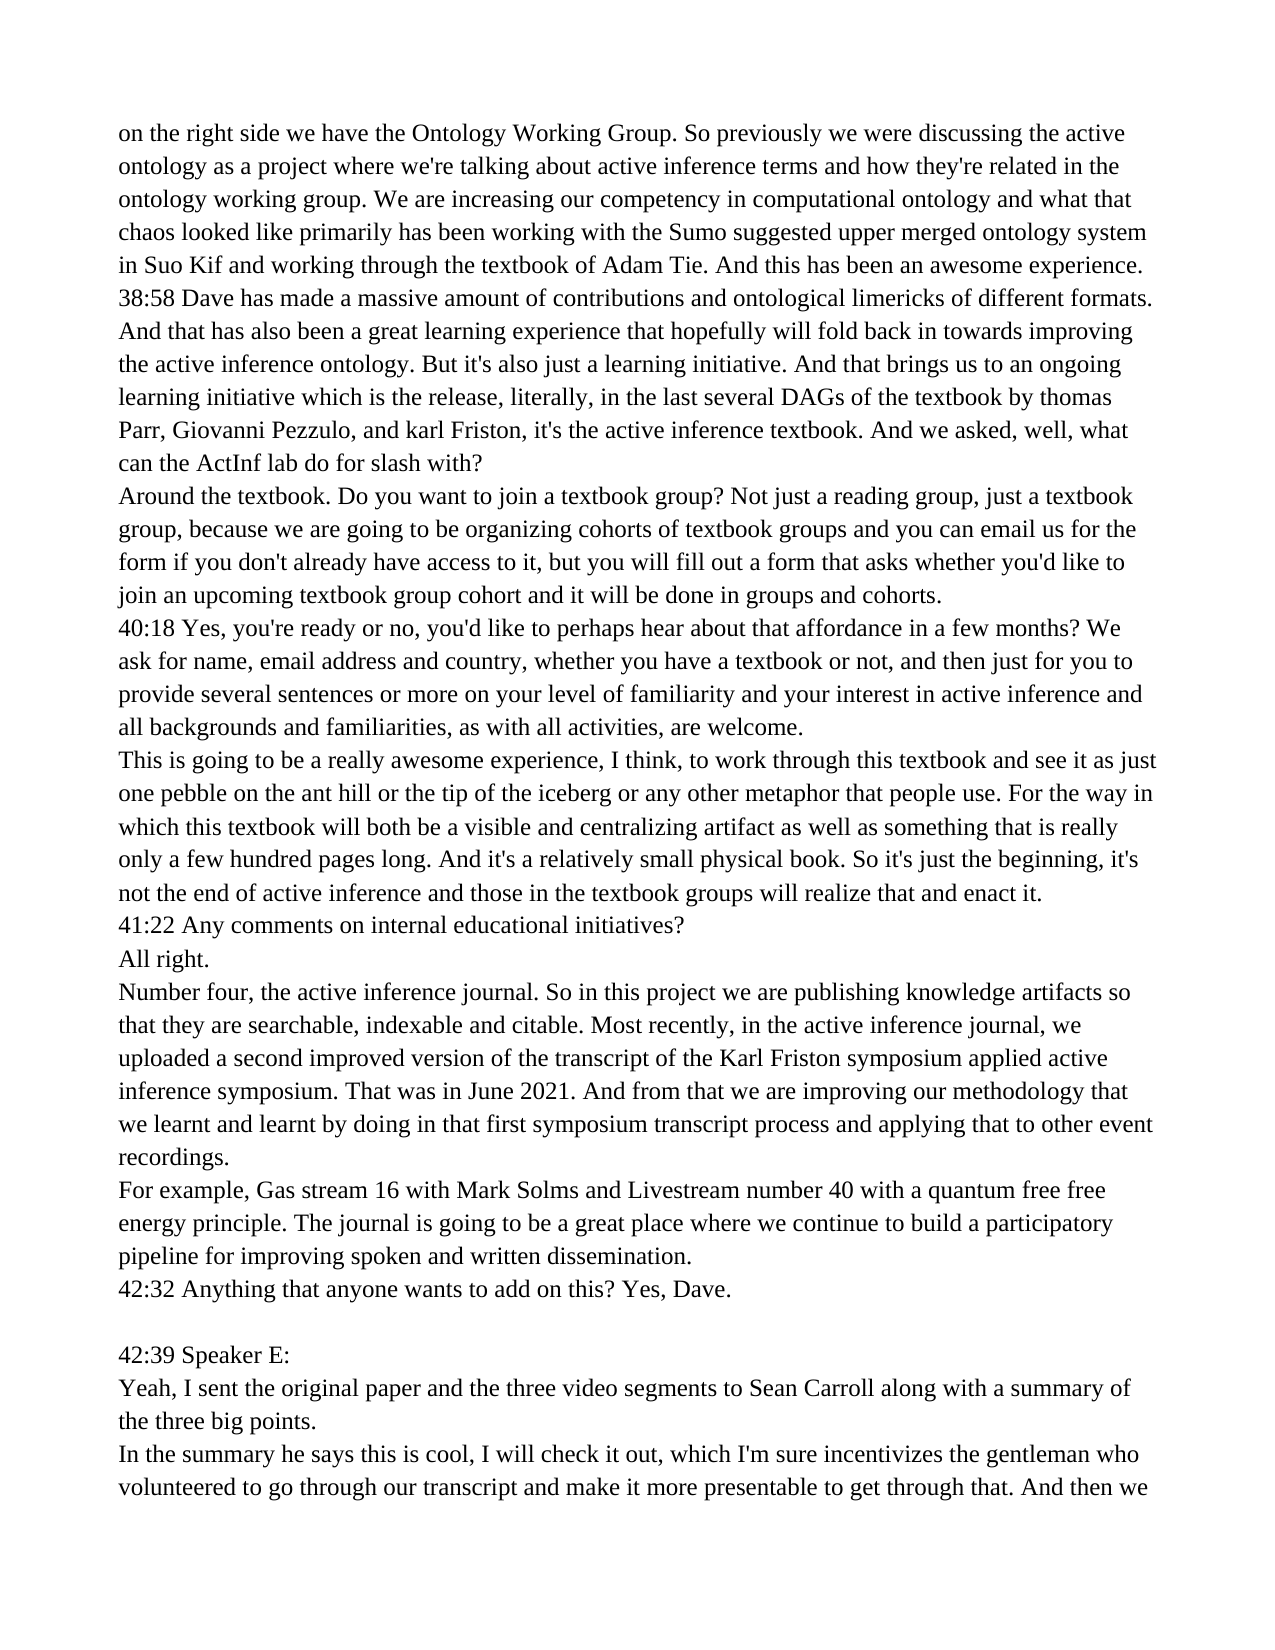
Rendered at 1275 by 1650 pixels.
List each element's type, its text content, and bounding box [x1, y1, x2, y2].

text All right. [118, 944, 1157, 972]
text on the right side we have the Ontology Working Group. So previously we were discussing the active ontology as a project where we're talking about active inference terms and how they're related in the ontology working group. We are increasing our competency in computational ontology and what that chaos looked like primarily has been working with the Sumo suggested upper merged ontology system in Suo Kif and working through the textbook of Adam Tie. And this has been an awesome experience. [118, 118, 1157, 279]
text In the summary he says this is cool, I will check it out, which I'm sure incentivizes the gentleman who volunteered to go through our transcript and make it more presentable to get through that. And then we [118, 1439, 1157, 1501]
text Number four, the active inference journal. So in this project we are publishing knowledge artifacts so that they are searchable, indexable and citable. Most recently, in the active inference journal, we uploaded a second improved version of the transcript of the Karl Friston symposium applied active inference symposium. That was in June 2021. And from that we are improving our methodology that we learnt and learnt by doing in that first symposium transcript process and applying that to other event recordings. [118, 977, 1157, 1171]
text 38:58 Dave has made a massive amount of contributions and ontological limericks of different formats. And that has also been a great learning experience that hopefully will fold back in towards improving the active inference ontology. But it's also just a learning initiative. And that brings us to an ongoing learning initiative which is the release, literally, in the last several DAGs of the textbook by thomas Parr, Giovanni Pezzulo, and karl Friston, it's the active inference textbook. And we asked, well, what can the ActInf lab do for slash with? [118, 283, 1157, 477]
text 42:39 Speaker E: [118, 1340, 1157, 1369]
text Yeah, I sent the original paper and the three video segments to Sean Carroll along with a summary of the three big points. [118, 1373, 1157, 1435]
text This is going to be a really awesome experience, I think, to work through this textbook and see it as just one pebble on the ant hill or the tip of the iceberg or any other metaphor that people use. For the way in which this textbook will both be a visible and centralizing artifact as well as something that is really only a few hundred pages long. And it's a relatively small physical book. So it's just the beginning, it's not the end of active inference and those in the textbook groups will realize that and enact it. [118, 746, 1157, 906]
text 41:22 Any comments on internal educational initiatives? [118, 911, 1157, 939]
text 40:18 Yes, you're ready or no, you'd like to perhaps hear about that affordance in a few months? We ask for name, email address and country, whether you have a textbook or not, and then just for you to provide several sentences or more on your level of familiarity and your interest in active inference and all backgrounds and familiarities, as with all activities, are welcome. [118, 613, 1157, 741]
text For example, Gas stream 16 with Mark Solms and Livestream number 40 with a quantum free free energy principle. The journal is going to be a great place where we continue to build a participatory pipeline for improving spoken and written dissemination. [118, 1175, 1157, 1269]
text Around the textbook. Do you want to join a textbook group? Not just a reading group, just a textbook group, because we are going to be organizing cohorts of textbook groups and you can email us for the form if you don't already have access to it, but you will fill out a form that asks whether you'd like to join an upcoming textbook group cohort and it will be done in groups and cohorts. [118, 481, 1157, 609]
text 42:32 Anything that anyone wants to add on this? Yes, Dave. [118, 1274, 1157, 1303]
